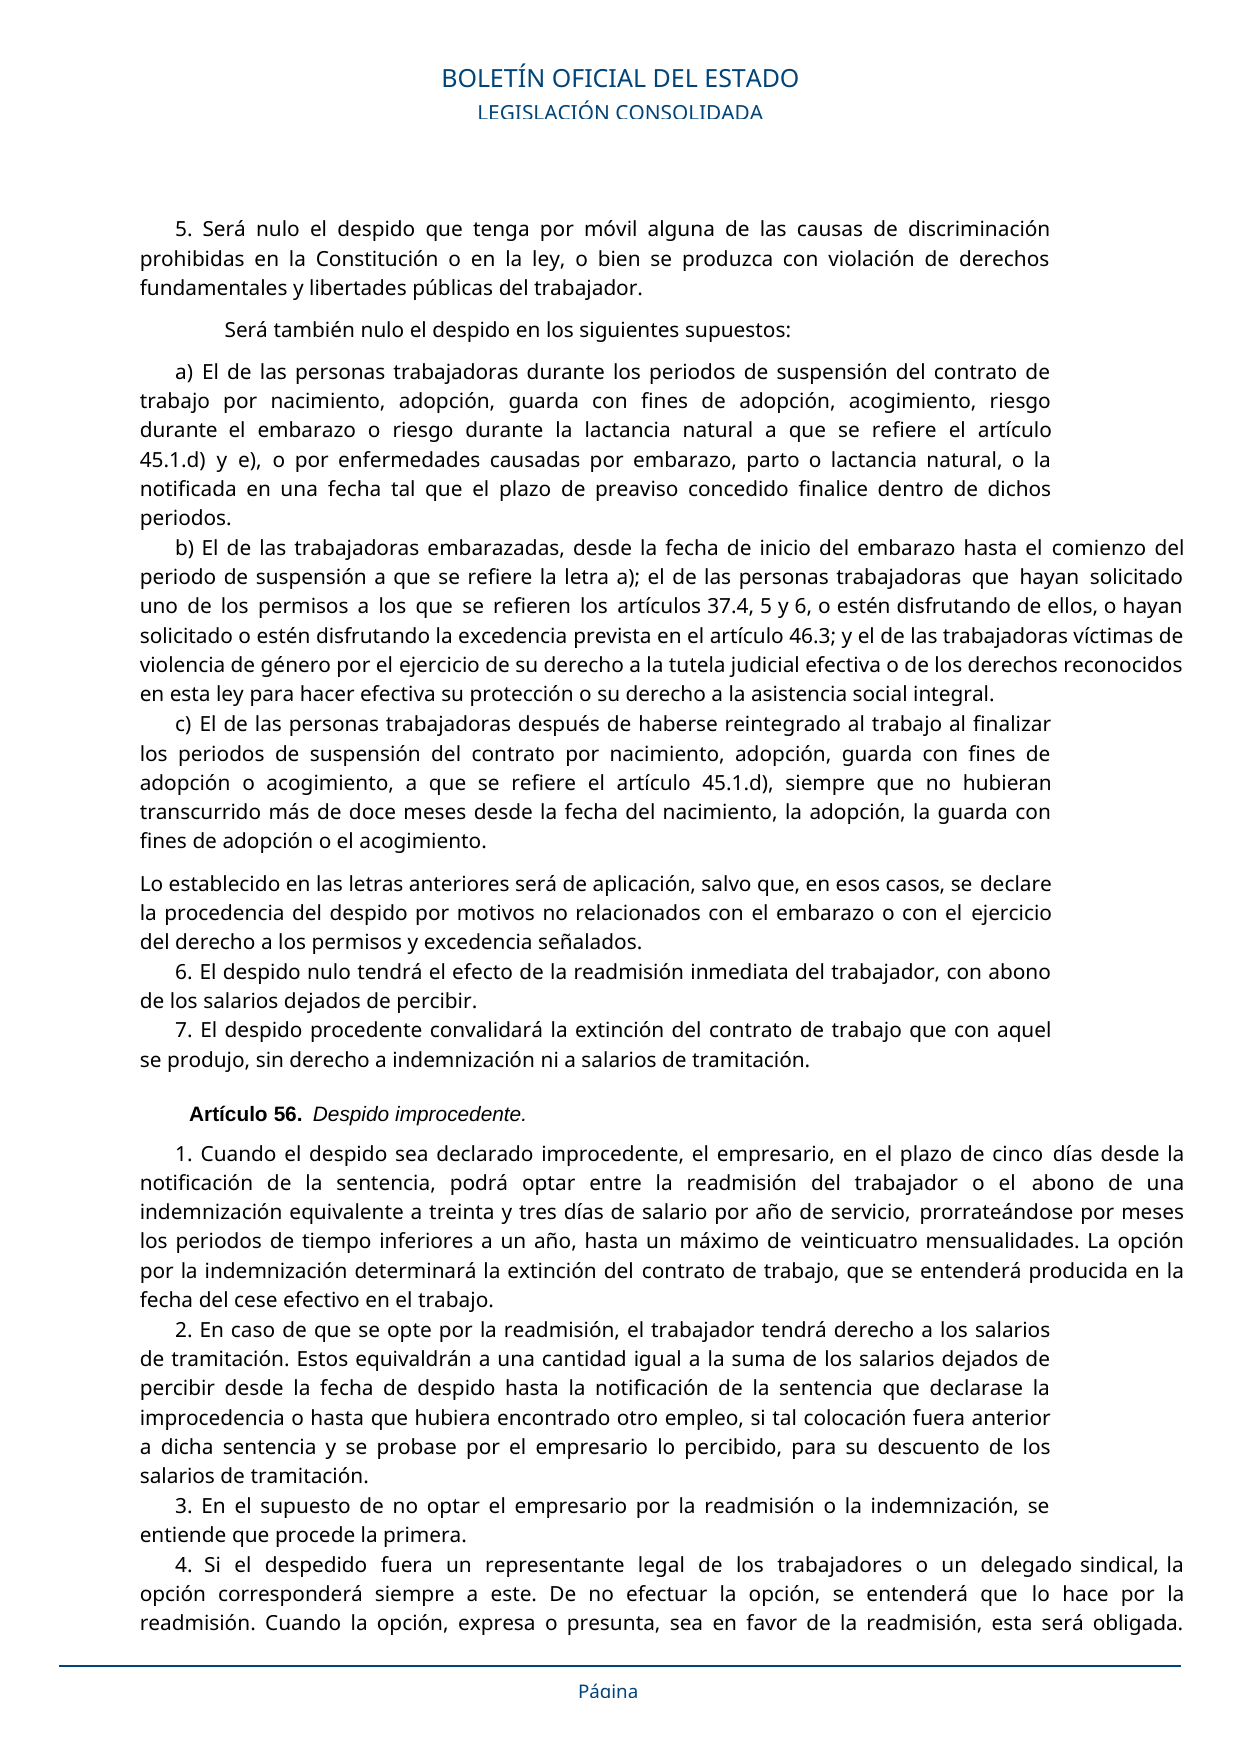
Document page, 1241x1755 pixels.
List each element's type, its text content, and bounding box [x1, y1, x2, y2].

list El de las personas trabajadoras durante los periodos de suspensión del contrato de trabajo por nacimiento, adopción, guarda con fines de adopción, acogimiento, riesgo durante el embarazo o riesgo durante la lactancia natural a que se refiere el artículo 45.1.d) y e), o por enfermedades causadas por embarazo, parto o lactancia natural, o la notificada en una fecha tal que el plazo de preaviso concedido finalice dentro de dichos periodos. [139, 357, 1052, 532]
text Será también nulo el despido en los siguientes supuestos: [224, 315, 1184, 343]
text Lo establecido en las letras anteriores será de aplicación, salvo que, en esos casos, se declare la procedencia del despido por motivos no relacionados con el embarazo o con el ejercicio del derecho a los permisos y excedencia señalados. [139, 869, 1052, 956]
list En caso de que se opte por la readmisión, el trabajador tendrá derecho a los salarios de tramitación. Estos equivaldrán a una cantidad igual a la suma de los salarios dejados de percibir desde la fecha de despido hasta la notificación de la sentencia que declarase la improcedencia o hasta que hubiera encontrado otro empleo, si tal colocación fuera anterior a dicha sentencia y se probase por el empresario lo percibido, para su descuento de los salarios de tramitación. [139, 1315, 1052, 1490]
list En el supuesto de no optar el empresario por la readmisión o la indemnización, se entiende que procede la primera. [139, 1491, 1052, 1549]
list Si el despedido fuera un representante legal de los trabajadores o un delegado sindical, la opción corresponderá siempre a este. De no efectuar la opción, se entenderá que lo hace por la readmisión. Cuando la opción, expresa o presunta, sea en favor de la readmisión, esta será obligada. [139, 1550, 1184, 1637]
list Será nulo el despido que tenga por móvil alguna de las causas de discriminación prohibidas en la Constitución o en la ley, o bien se produzca con violación de derechos fundamentales y libertades públicas del trabajador. [139, 214, 1052, 302]
list El despido nulo tendrá el efecto de la readmisión inmediata del trabajador, con abono de los salarios dejados de percibir. [139, 957, 1052, 1014]
list El despido procedente convalidará la extinción del contrato de trabajo que con aquel se produjo, sin derecho a indemnización ni a salarios de tramitación. [139, 1015, 1052, 1073]
list El de las personas trabajadoras después de haberse reintegrado al trabajo al finalizar los periodos de suspensión del contrato por nacimiento, adopción, guarda con fines de adopción o acogimiento, a que se refiere el artículo 45.1.d), siempre que no hubieran transcurrido más de doce meses desde la fecha del nacimiento, la adopción, la guarda con fines de adopción o el acogimiento. [139, 709, 1052, 855]
text Artículo 56. Despido improcedente. [189, 1102, 1184, 1126]
list Cuando el despido sea declarado improcedente, el empresario, en el plazo de cinco días desde la notificación de la sentencia, podrá optar entre la readmisión del trabajador o el abono de una indemnización equivalente a treinta y tres días de salario por año de servicio, prorrateándose por meses los periodos de tiempo inferiores a un año, hasta un máximo de veinticuatro mensualidades. La opción por la indemnización determinará la extinción del contrato de trabajo, que se entenderá producida en la fecha del cese efectivo en el trabajo. [139, 1139, 1184, 1314]
list El de las trabajadoras embarazadas, desde la fecha de inicio del embarazo hasta el comienzo del periodo de suspensión a que se refiere la letra a); el de las personas trabajadoras que hayan solicitado uno de los permisos a los que se refieren los artículos 37.4, 5 y 6, o estén disfrutando de ellos, o hayan solicitado o estén disfrutando la excedencia prevista en el artículo 46.3; y el de las trabajadoras víctimas de violencia de género por el ejercicio de su derecho a la tutela judicial efectiva o de los derechos reconocidos en esta ley para hacer efectiva su protección o su derecho a la asistencia social integral. [139, 533, 1184, 708]
